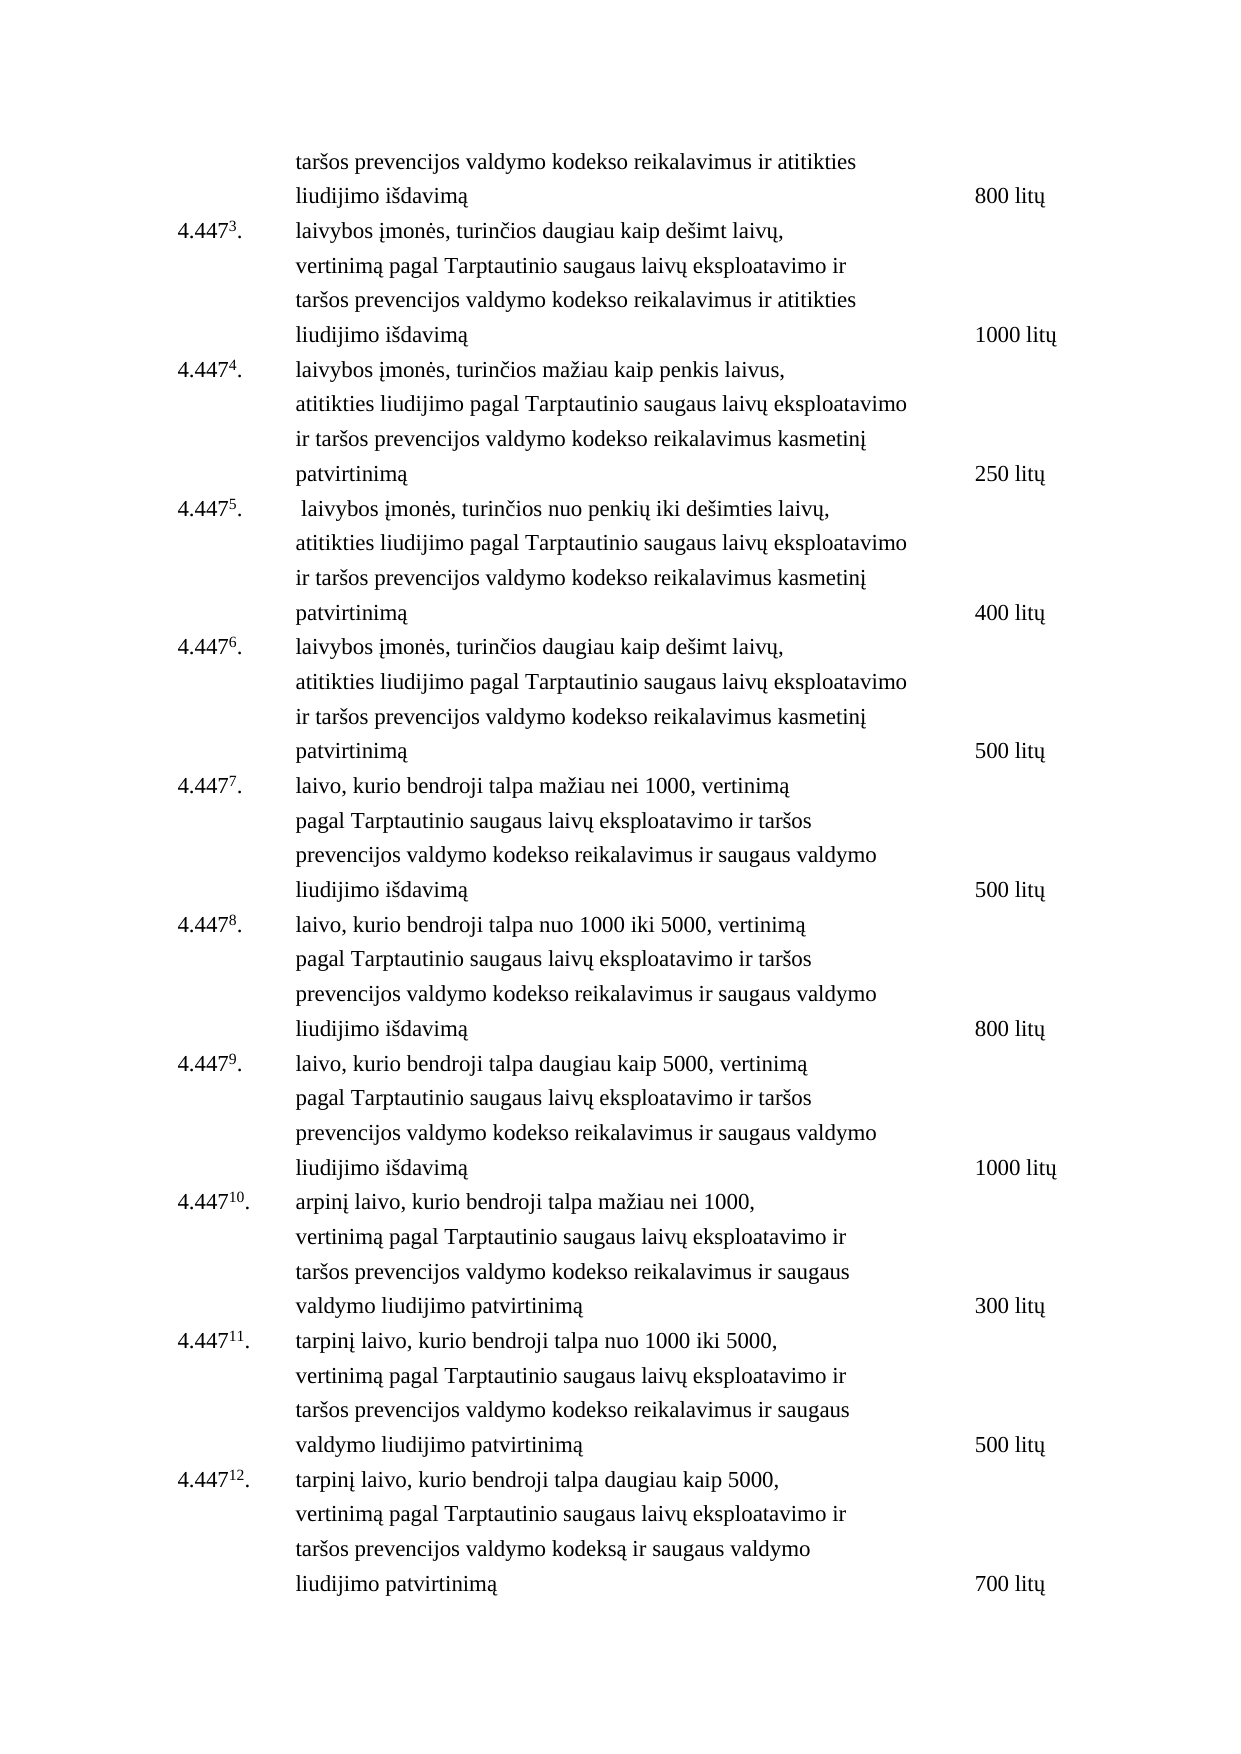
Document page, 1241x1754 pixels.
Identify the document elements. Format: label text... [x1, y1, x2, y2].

text valdymo liudijimo patvirtinimą 500 litų [295, 1431, 1122, 1457]
text atitikties liudijimo pagal Tarptautinio saugaus laivų eksploatavimo [295, 391, 1122, 417]
text atitikties liudijimo pagal Tarptautinio saugaus laivų eksploatavimo [295, 529, 1122, 556]
text 4.4476. laivybos įmonės, turinčios daugiau kaip dešimt laivų, [177, 633, 1122, 660]
text pagal Tarptautinio saugaus laivų eksploatavimo ir taršos [295, 1084, 1122, 1111]
text 4.4478. laivo, kurio bendroji talpa nuo 1000 iki 5000, vertinimą [177, 911, 1122, 937]
text ir taršos prevencijos valdymo kodekso reikalavimus kasmetinį [295, 425, 1122, 452]
text prevencijos valdymo kodekso reikalavimus ir saugaus valdymo [295, 1119, 1122, 1145]
text 4.4474. laivybos įmonės, turinčios mažiau kaip penkis laivus, [177, 356, 1122, 382]
text atitikties liudijimo pagal Tarptautinio saugaus laivų eksploatavimo [295, 668, 1122, 694]
text liudijimo išdavimą 500 litų [295, 876, 1122, 902]
text 4.44712. tarpinį laivo, kurio bendroji talpa daugiau kaip 5000, [177, 1466, 1122, 1492]
text ir taršos prevencijos valdymo kodekso reikalavimus kasmetinį [295, 564, 1122, 590]
text ir taršos prevencijos valdymo kodekso reikalavimus kasmetinį [295, 703, 1122, 729]
text 4.4475. laivybos įmonės, turinčios nuo penkių iki dešimties laivų, [177, 494, 1122, 521]
text liudijimo išdavimą 1000 litų [295, 321, 1122, 347]
text 4.4473. laivybos įmonės, turinčios daugiau kaip dešimt laivų, [177, 217, 1122, 243]
text prevencijos valdymo kodekso reikalavimus ir saugaus valdymo [295, 980, 1122, 1007]
text liudijimo išdavimą 1000 litų [295, 1154, 1122, 1180]
text taršos prevencijos valdymo kodekso reikalavimus ir atitikties [295, 286, 1122, 313]
text taršos prevencijos valdymo kodekso reikalavimus ir atitikties [295, 148, 1122, 174]
text pagal Tarptautinio saugaus laivų eksploatavimo ir taršos [295, 807, 1122, 833]
text vertinimą pagal Tarptautinio saugaus laivų eksploatavimo ir [295, 252, 1122, 278]
text taršos prevencijos valdymo kodekso reikalavimus ir saugaus [295, 1396, 1122, 1423]
text vertinimą pagal Tarptautinio saugaus laivų eksploatavimo ir [295, 1362, 1122, 1388]
text liudijimo išdavimą 800 litų [295, 1015, 1122, 1041]
text liudijimo išdavimą 800 litų [295, 182, 1122, 209]
text taršos prevencijos valdymo kodekso reikalavimus ir saugaus [295, 1258, 1122, 1284]
text taršos prevencijos valdymo kodeksą ir saugaus valdymo [295, 1535, 1122, 1562]
text 4.44710. arpinį laivo, kurio bendroji talpa mažiau nei 1000, [177, 1188, 1122, 1215]
text prevencijos valdymo kodekso reikalavimus ir saugaus valdymo [295, 841, 1122, 868]
text valdymo liudijimo patvirtinimą 300 litų [295, 1292, 1122, 1319]
text vertinimą pagal Tarptautinio saugaus laivų eksploatavimo ir [295, 1501, 1122, 1527]
text patvirtinimą 250 litų [295, 460, 1122, 486]
text 4.4477. laivo, kurio bendroji talpa mažiau nei 1000, vertinimą [177, 772, 1122, 798]
text pagal Tarptautinio saugaus laivų eksploatavimo ir taršos [295, 946, 1122, 972]
text patvirtinimą 400 litų [295, 599, 1122, 625]
text vertinimą pagal Tarptautinio saugaus laivų eksploatavimo ir [295, 1223, 1122, 1249]
text liudijimo patvirtinimą 700 litų [295, 1570, 1122, 1596]
text patvirtinimą 500 litų [295, 737, 1122, 764]
text 4.4479. laivo, kurio bendroji talpa daugiau kaip 5000, vertinimą [177, 1049, 1122, 1076]
text 4.44711. tarpinį laivo, kurio bendroji talpa nuo 1000 iki 5000, [177, 1327, 1122, 1353]
